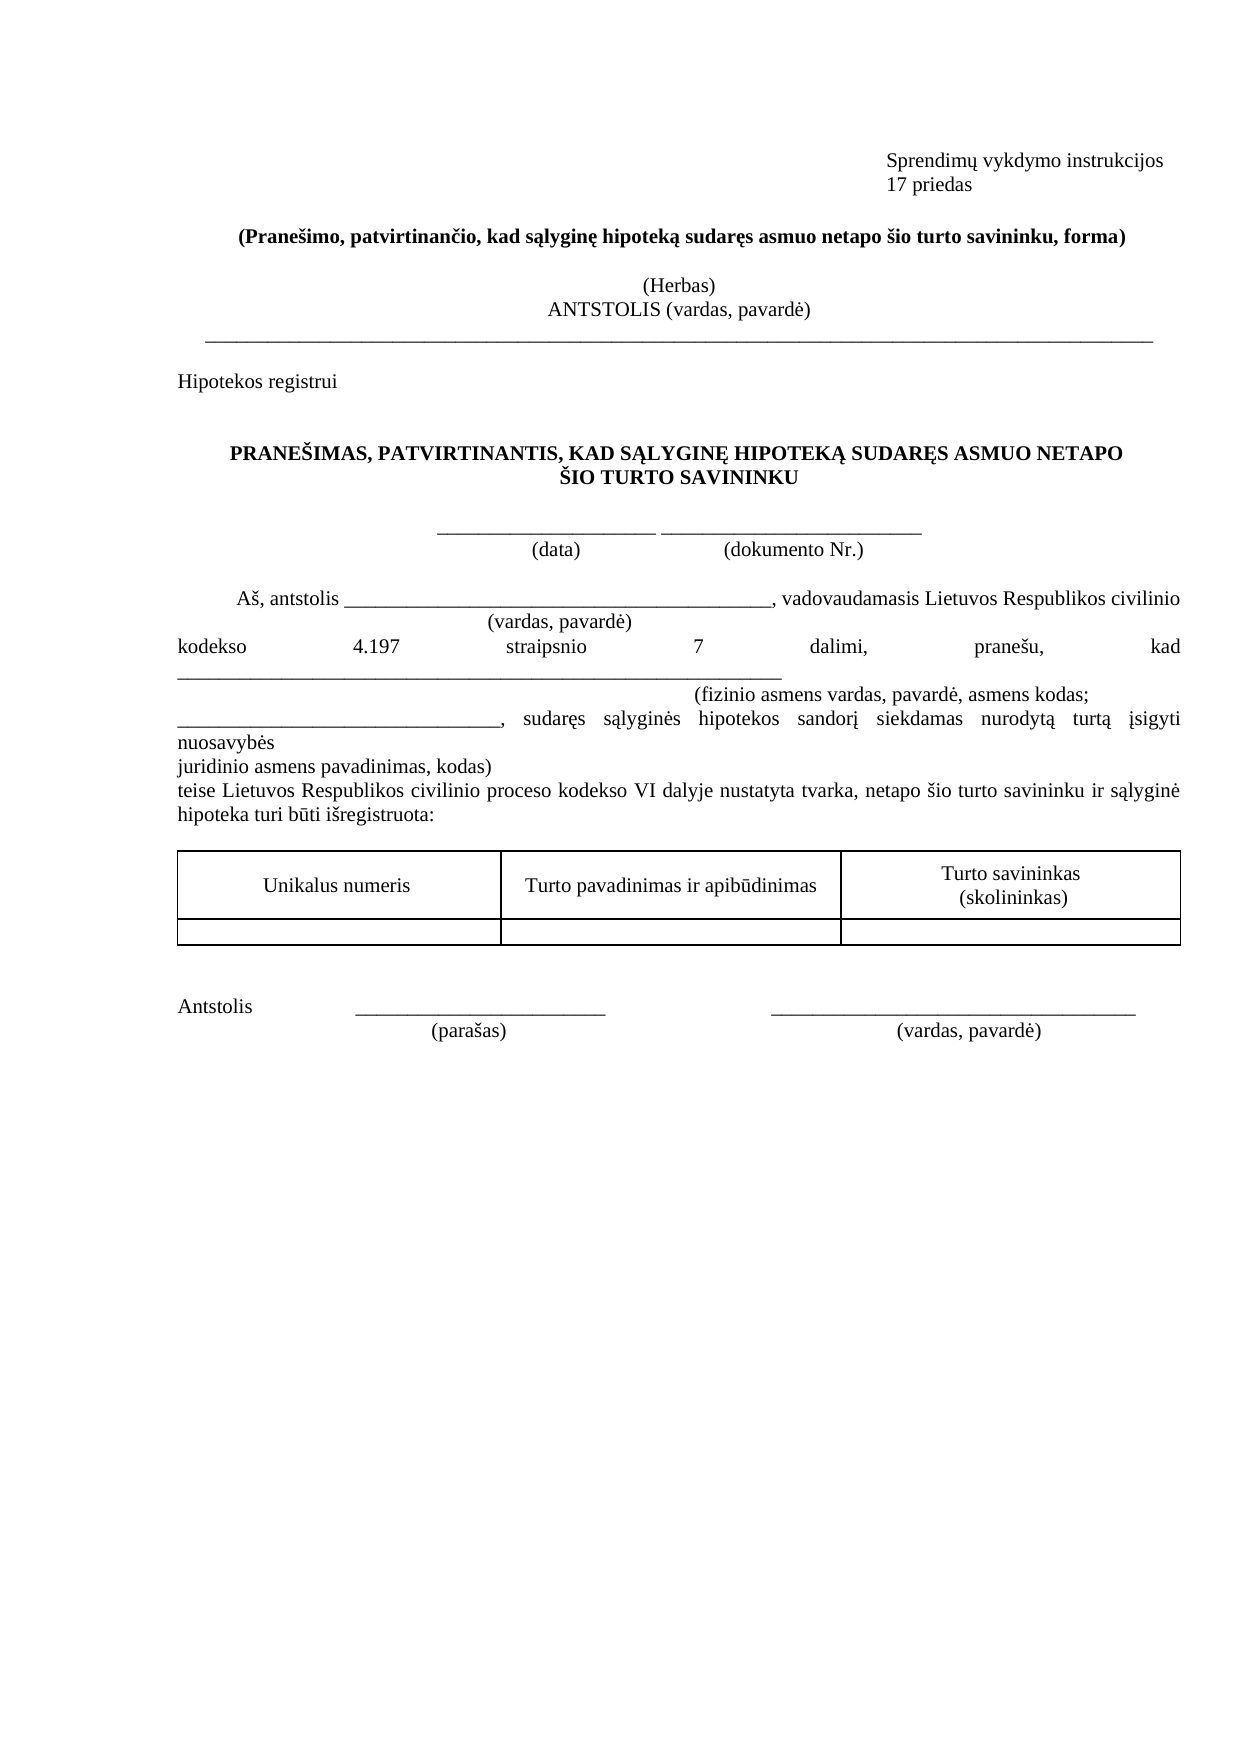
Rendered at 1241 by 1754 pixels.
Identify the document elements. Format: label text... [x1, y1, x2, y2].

text kodekso 4.197 straipsnio 7 dalimi, pranešu, kad __________________________________________________________ [177, 633, 1181, 682]
text ___________________________________________________________________________________________ [177, 321, 1181, 345]
text _____________________ _________________________ [177, 513, 1181, 537]
table_header Unikalus numeris [178, 852, 500, 918]
text Sprendimų vykdymo instrukcijos [177, 148, 1181, 172]
text 17 priedas [177, 172, 1181, 196]
text ANTSTOLIS (vardas, pavardė) [177, 297, 1181, 321]
text _______________________________, sudaręs sąlyginės hipotekos sandorį siekdamas nurodytą turtą įsigyti nuosavybės [177, 706, 1181, 754]
table_header Turto pavadinimas ir apibūdinimas [502, 852, 840, 918]
text Hipotekos registrui [177, 369, 1181, 393]
text (fizinio asmens vardas, pavardė, asmens kodas; [177, 682, 1181, 706]
text Aš, antstolis _________________________________________, vadovaudamasis Lietuvos Respublikos civilinio [177, 585, 1181, 609]
text (data) (dokumento Nr.) [177, 537, 1181, 561]
table_header Turto savininkas (skolininkas) [842, 852, 1180, 918]
text (Herbas) [177, 273, 1181, 297]
text (Pranešimo, patvirtinančio, kad sąlyginę hipoteką sudaręs asmuo netapo šio turto savininku, forma) [177, 224, 1181, 248]
text šio turto savininku [177, 465, 1181, 489]
text (parašas) (vardas, pavardė) [177, 1018, 1181, 1042]
text (vardas, pavardė) [177, 609, 1181, 633]
table_cell [178, 920, 500, 944]
table_cell [842, 920, 1180, 944]
text teise Lietuvos Respublikos civilinio proceso kodekso VI dalyje nustatyta tvarka, netapo šio turto savininku ir sąlyginė hipoteka turi būti išregistruota: [177, 778, 1181, 826]
table_cell [502, 920, 840, 944]
text juridinio asmens pavadinimas, kodas) [177, 754, 1181, 778]
text Pranešimas, patvirtinantis, kad sąlyginę hipoteką sudaręs asmuo netapo [177, 441, 1181, 465]
text Antstolis ________________________ ___________________________________ [177, 993, 1181, 1018]
